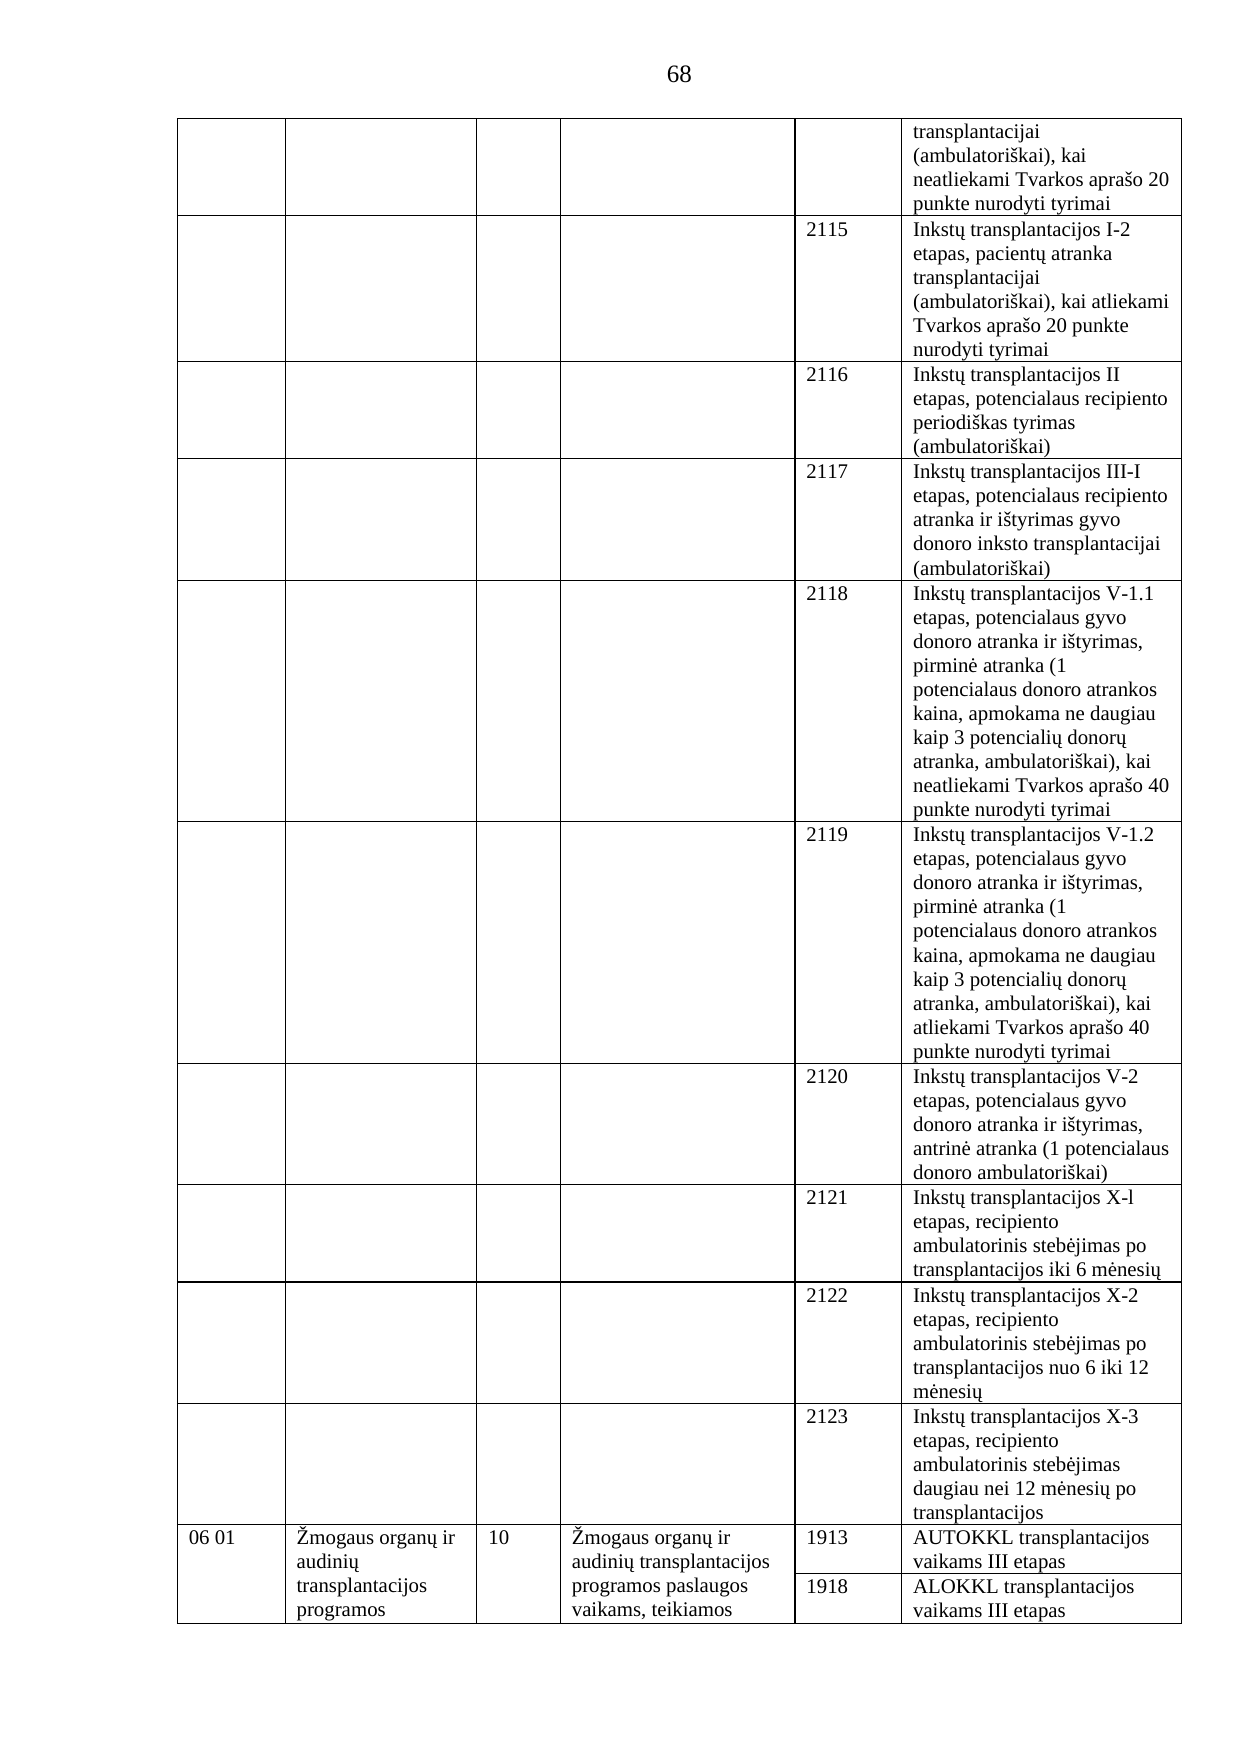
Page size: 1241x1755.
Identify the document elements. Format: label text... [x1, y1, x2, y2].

table_cell [561, 1185, 794, 1281]
table_cell [286, 119, 476, 215]
table_cell [561, 1404, 794, 1524]
table_cell 2115 [796, 216, 901, 361]
table_cell [477, 1404, 560, 1524]
table_cell Inkstų transplantacijos V-1.1 etapas, potencialaus gyvo donoro atranka ir ištyrimas, pirminė atranka (1 potencialaus donoro atrankos kaina, apmokama ne daugiau kaip 3 potencialių donorų atranka, ambulatoriškai), kai neatliekami Tvarkos aprašo 40 punkte nurodyti tyrimai [902, 581, 1181, 821]
table_cell [477, 362, 560, 458]
table_cell [286, 581, 476, 821]
table_cell 2121 [796, 1185, 901, 1281]
table_cell [561, 822, 794, 1063]
table_cell 10 [477, 1525, 560, 1622]
table_cell Inkstų transplantacijos II etapas, potencialaus recipiento periodiškas tyrimas (ambulatoriškai) [902, 362, 1181, 458]
table_cell [561, 1283, 794, 1403]
table_cell Inkstų transplantacijos III-I etapas, potencialaus recipiento atranka ir ištyrimas gyvo donoro inksto transplantacijai (ambulatoriškai) [902, 459, 1181, 579]
table_cell [178, 1185, 285, 1281]
table_cell Inkstų transplantacijos I-2 etapas, pacientų atranka transplantacijai (ambulatoriškai), kai atliekami Tvarkos aprašo 20 punkte nurodyti tyrimai [902, 216, 1181, 361]
table_cell [286, 216, 476, 361]
table_cell 2118 [796, 581, 901, 821]
table_cell Inkstų transplantacijos V-1.2 etapas, potencialaus gyvo donoro atranka ir ištyrimas, pirminė atranka (1 potencialaus donoro atrankos kaina, apmokama ne daugiau kaip 3 potencialių donorų atranka, ambulatoriškai), kai atliekami Tvarkos aprašo 40 punkte nurodyti tyrimai [902, 822, 1181, 1063]
table_cell [561, 459, 794, 579]
table_cell 2116 [796, 362, 901, 458]
table_cell 1918 [796, 1574, 901, 1622]
table_cell [477, 1283, 560, 1403]
table_cell [477, 581, 560, 821]
table_cell [286, 459, 476, 579]
table_cell [178, 1404, 285, 1524]
table_cell [178, 216, 285, 361]
table_cell [561, 119, 794, 215]
table_cell 2117 [796, 459, 901, 579]
table_cell Inkstų transplantacijos V-2 etapas, potencialaus gyvo donoro atranka ir ištyrimas, antrinė atranka (1 potencialaus donoro ambulatoriškai) [902, 1064, 1181, 1184]
table_cell [178, 822, 285, 1063]
table_cell Inkstų transplantacijos X-l etapas, recipiento ambulatorinis stebėjimas po transplantacijos iki 6 mėnesių [902, 1185, 1181, 1281]
table_cell 2120 [796, 1064, 901, 1184]
table_cell 1913 [796, 1525, 901, 1573]
table_cell [178, 362, 285, 458]
table_cell [796, 119, 901, 215]
table_cell [178, 1283, 285, 1403]
table_cell [477, 459, 560, 579]
table_cell [178, 1064, 285, 1184]
table_cell [286, 1064, 476, 1184]
table_cell 2122 [796, 1283, 901, 1403]
table_cell [178, 119, 285, 215]
table_cell [477, 119, 560, 215]
table_cell [286, 1185, 476, 1281]
table_cell [561, 1064, 794, 1184]
table_cell [477, 1064, 560, 1184]
table_cell [477, 822, 560, 1063]
table_cell Inkstų transplantacijos X-2 etapas, recipiento ambulatorinis stebėjimas po transplantacijos nuo 6 iki 12 mėnesių [902, 1283, 1181, 1403]
table_cell Žmogaus organų ir audinių transplantacijos programos [286, 1525, 476, 1622]
table_cell ALOKKL transplantacijos vaikams III etapas [902, 1574, 1181, 1622]
table_cell [286, 362, 476, 458]
table_cell [178, 459, 285, 579]
table_cell 2119 [796, 822, 901, 1063]
table_cell Inkstų transplantacijos X-3 etapas, recipiento ambulatorinis stebėjimas daugiau nei 12 mėnesių po transplantacijos [902, 1404, 1181, 1524]
table_cell [178, 581, 285, 821]
table_cell AUTOKKL transplantacijos vaikams III etapas [902, 1525, 1181, 1573]
table_cell [561, 216, 794, 361]
table_cell transplantacijai (ambulatoriškai), kai neatliekami Tvarkos aprašo 20 punkte nurodyti tyrimai [902, 119, 1181, 215]
table_cell [286, 822, 476, 1063]
table_cell [286, 1404, 476, 1524]
table_cell Žmogaus organų ir audinių transplantacijos programos paslaugos vaikams, teikiamos [561, 1525, 794, 1622]
table_cell [477, 216, 560, 361]
table_cell 06 01 [178, 1525, 285, 1622]
table_cell [561, 362, 794, 458]
table_cell [477, 1185, 560, 1281]
table_cell 2123 [796, 1404, 901, 1524]
table_cell [561, 581, 794, 821]
table_cell [286, 1283, 476, 1403]
